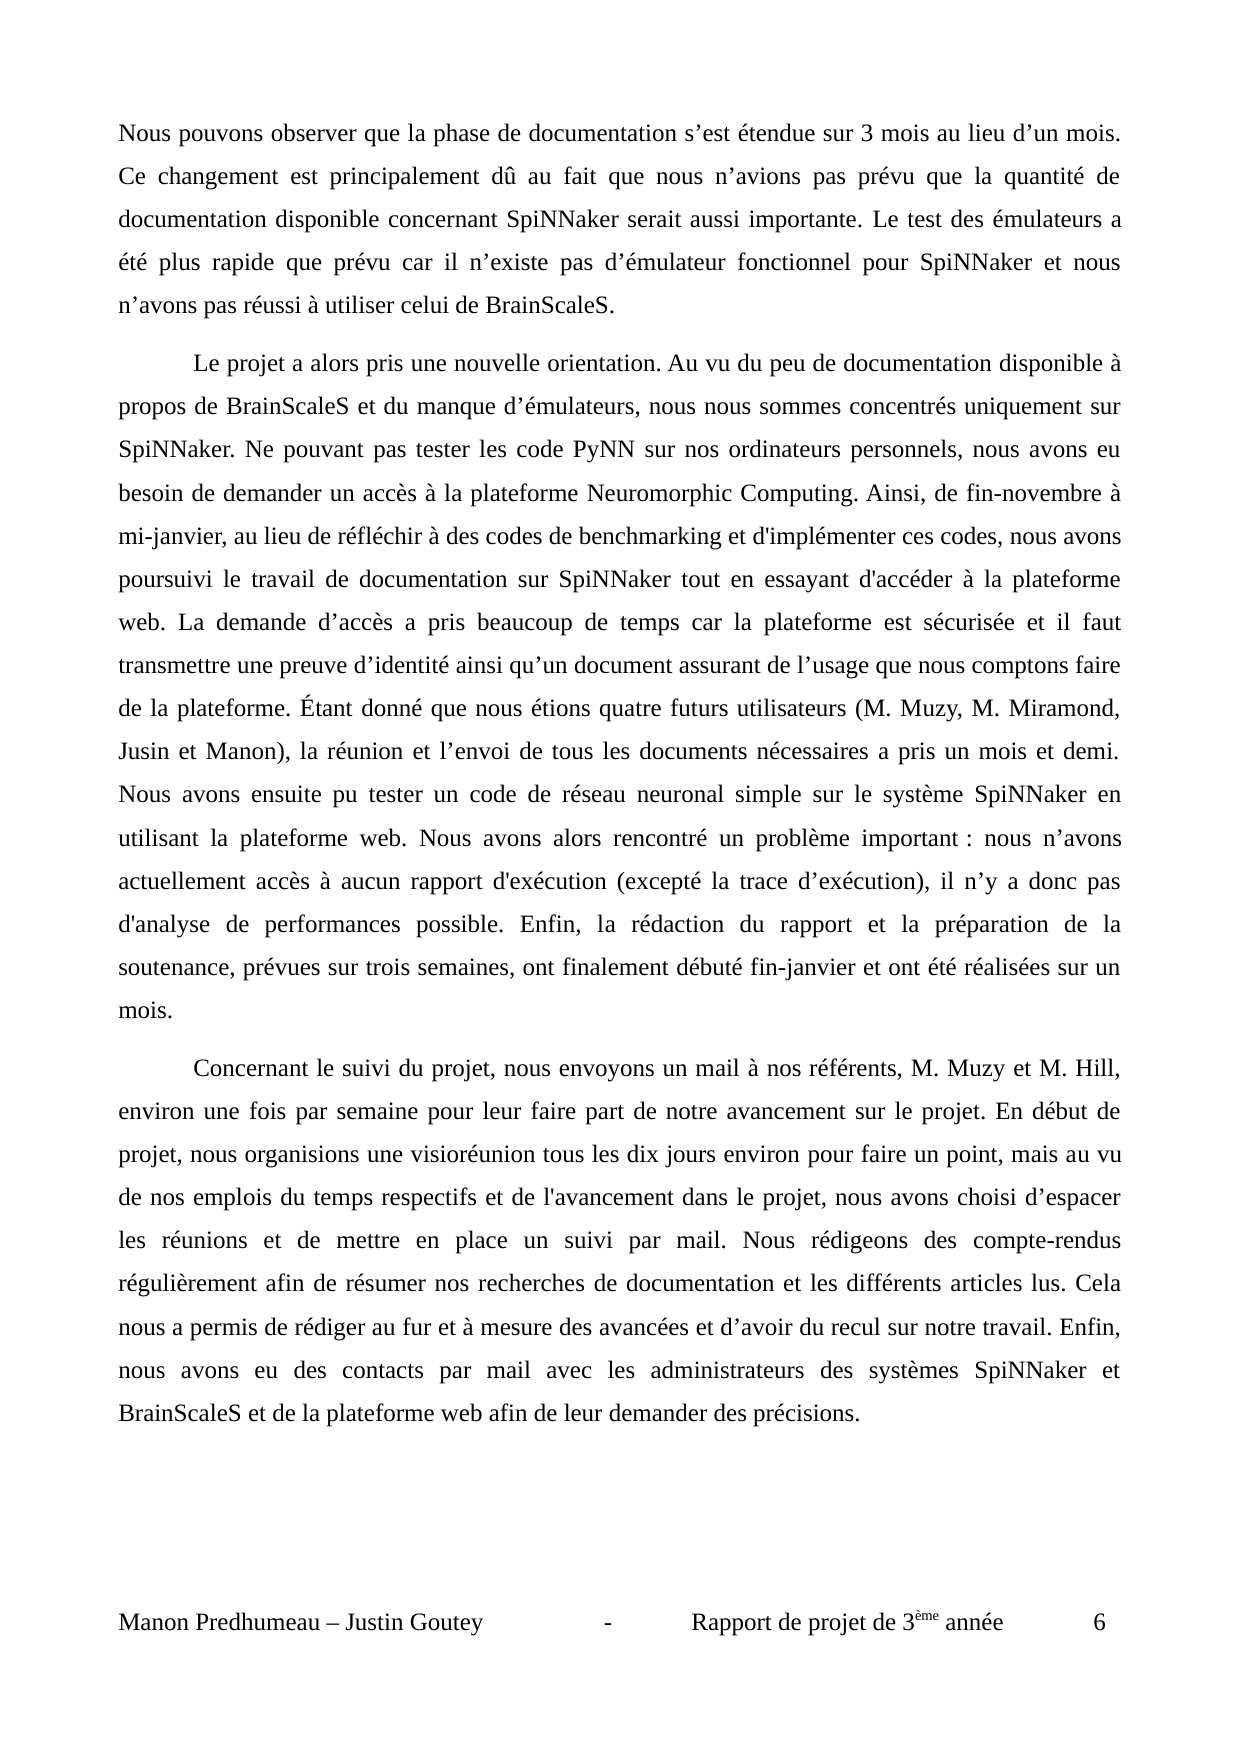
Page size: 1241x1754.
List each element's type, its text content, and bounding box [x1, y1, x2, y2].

text Le projet a alors pris une nouvelle orientation. Au vu du peu de documentation disponible à propos de BrainScaleS et du manque d’émulateurs, nous nous sommes concentrés uniquement sur SpiNNaker. Ne pouvant pas tester les code PyNN sur nos ordinateurs personnels, nous avons eu besoin de demander un accès à la plateforme Neuromorphic Computing. Ainsi, de fin-novembre à mi-janvier, au lieu de réfléchir à des codes de benchmarking et d'implémenter ces codes, nous avons poursuivi le travail de documentation sur SpiNNaker tout en essayant d'accéder à la plateforme web. La demande d’accès a pris beaucoup de temps car la plateforme est sécurisée et il faut transmettre une preuve d’identité ainsi qu’un document assurant de l’usage que nous comptons faire de la plateforme. Étant donné que nous étions quatre futurs utilisateurs (M. Muzy, M. Miramond, Jusin et Manon), la réunion et l’envoi de tous les documents nécessaires a pris un mois et demi. Nous avons ensuite pu tester un code de réseau neuronal simple sur le système SpiNNaker en utilisant la plateforme web. Nous avons alors rencontré un problème important : nous n’avons actuellement accès à aucun rapport d'exécution (excepté la trace d’exécution), il n’y a donc pas d'analyse de performances possible. Enfin, la rédaction du rapport et la préparation de la soutenance, prévues sur trois semaines, ont finalement débuté fin-janvier et ont été réalisées sur un mois. [118, 348, 1122, 1024]
text Nous pouvons observer que la phase de documentation s’est étendue sur 3 mois au lieu d’un mois. Ce changement est principalement dû au fait que nous n’avions pas prévu que la quantité de documentation disponible concernant SpiNNaker serait aussi importante. Le test des émulateurs a été plus rapide que prévu car il n’existe pas d’émulateur fonctionnel pour SpiNNaker et nous n’avons pas réussi à utiliser celui de BrainScaleS. [118, 118, 1122, 319]
text Concernant le suivi du projet, nous envoyons un mail à nos référents, M. Muzy et M. Hill, environ une fois par semaine pour leur faire part de notre avancement sur le projet. En début de projet, nous organisions une visioréunion tous les dix jours environ pour faire un point, mais au vu de nos emplois du temps respectifs et de l'avancement dans le projet, nous avons choisi d’espacer les réunions et de mettre en place un suivi par mail. Nous rédigeons des compte-rendus régulièrement afin de résumer nos recherches de documentation et les différents articles lus. Cela nous a permis de rédiger au fur et à mesure des avancées et d’avoir du recul sur notre travail. Enfin, nous avons eu des contacts par mail avec les administrateurs des systèmes SpiNNaker et BrainScaleS et de la plateforme web afin de leur demander des précisions. [118, 1053, 1122, 1427]
